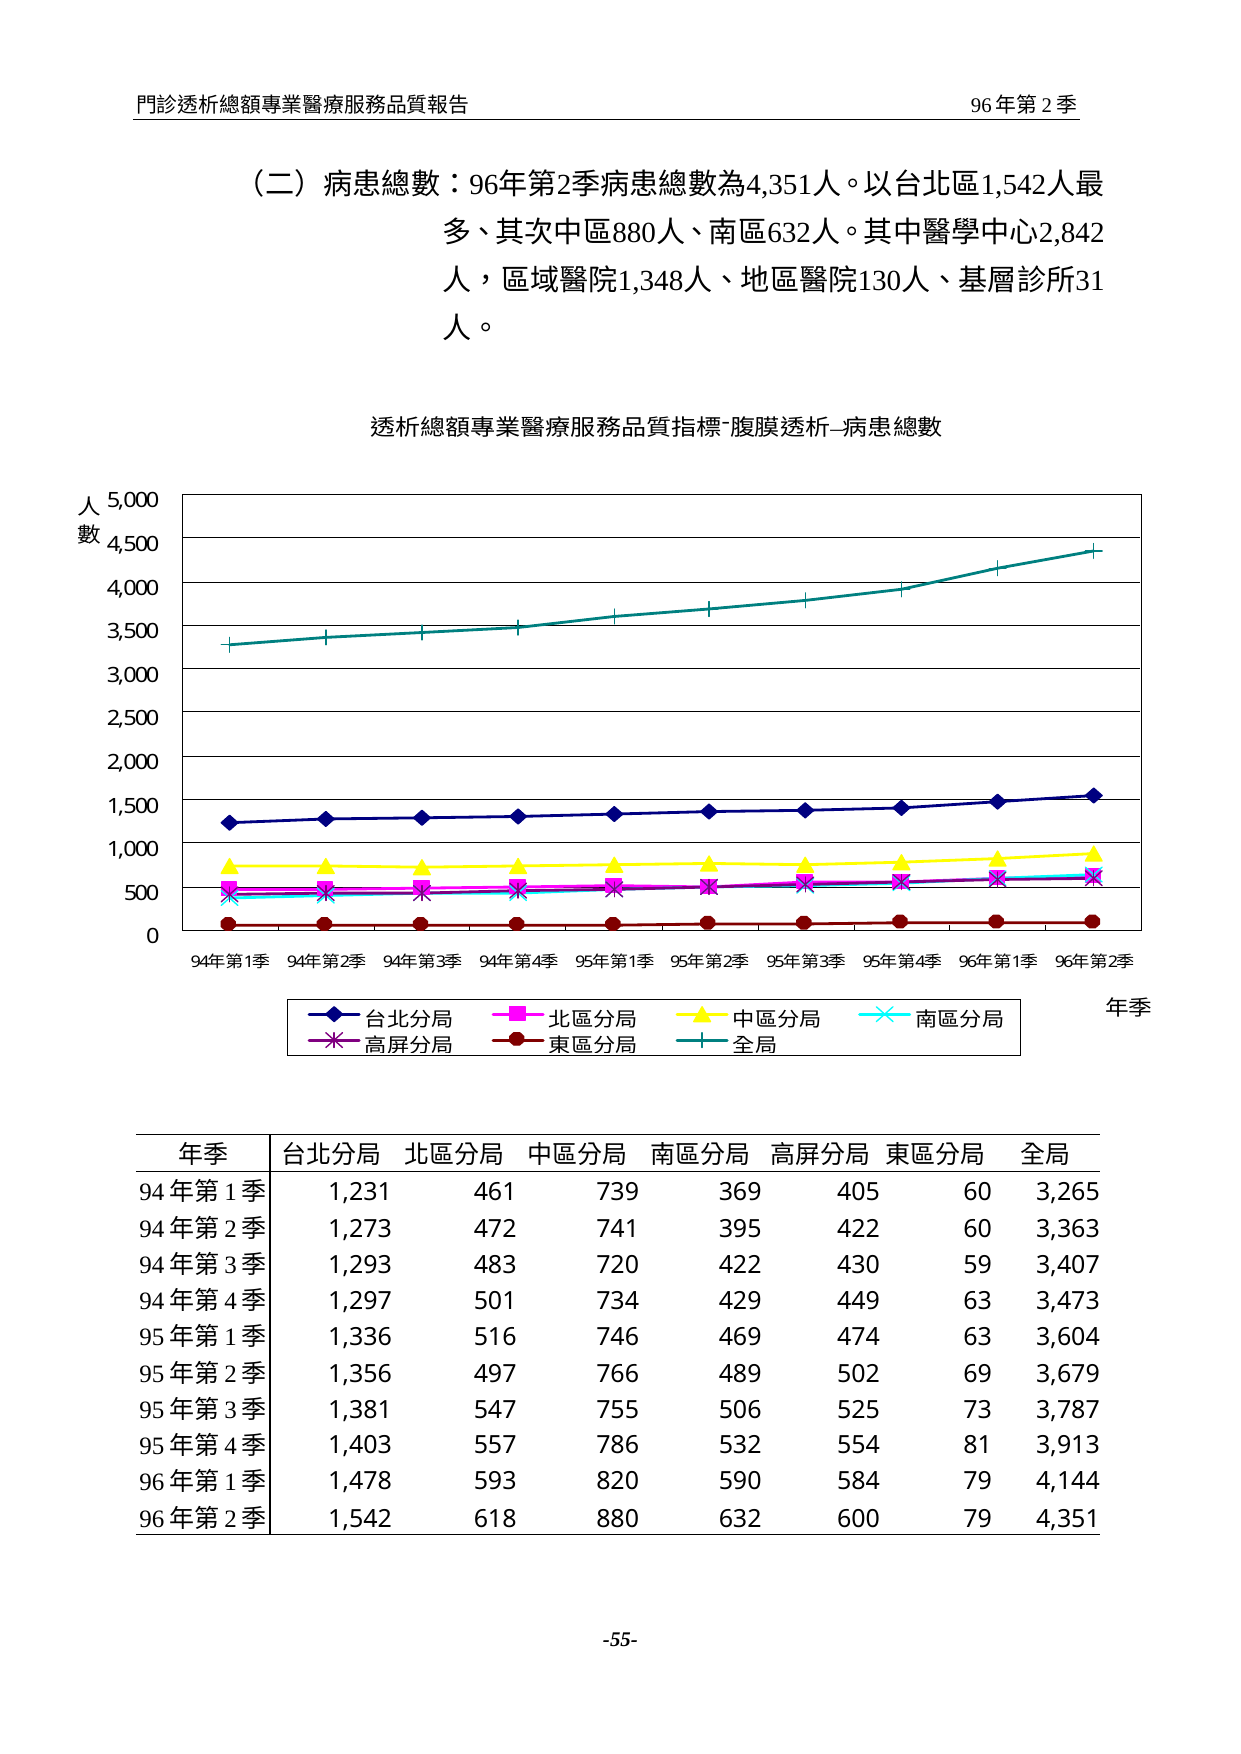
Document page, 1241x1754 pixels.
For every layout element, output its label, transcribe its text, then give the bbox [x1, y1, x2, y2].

table_cell 3,787 [992, 1389, 1099, 1426]
table_cell 81 [880, 1426, 992, 1462]
table_cell 95年第4季 [136, 1426, 269, 1462]
table_cell 422 [761, 1208, 879, 1244]
table_cell 1,356 [271, 1353, 392, 1389]
table_cell 600 [761, 1498, 879, 1534]
table_cell 1,478 [271, 1462, 392, 1498]
table_cell 532 [639, 1426, 761, 1462]
table_cell 96年第1季 [136, 1462, 269, 1498]
table_cell 79 [880, 1462, 992, 1498]
table_cell 786 [516, 1426, 639, 1462]
table_cell 94年第4季 [136, 1281, 269, 1317]
table_cell 746 [516, 1317, 639, 1353]
table_cell 369 [639, 1172, 761, 1208]
table_cell 1,542 [271, 1498, 392, 1534]
table_cell 60 [880, 1172, 992, 1208]
table_cell 516 [392, 1317, 516, 1353]
table_cell 489 [639, 1353, 761, 1389]
table_header 年季 [136, 1135, 269, 1171]
table_cell 469 [639, 1317, 761, 1353]
table_cell 95年第2季 [136, 1353, 269, 1389]
table_cell 590 [639, 1462, 761, 1498]
table_cell 497 [392, 1353, 516, 1389]
table_cell 880 [516, 1498, 639, 1534]
table_header 南區分局 [639, 1135, 761, 1171]
table_cell 1,293 [271, 1244, 392, 1281]
table_cell 820 [516, 1462, 639, 1498]
table_cell 3,604 [992, 1317, 1099, 1353]
table_cell 79 [880, 1498, 992, 1534]
table_cell 461 [392, 1172, 516, 1208]
table_cell 449 [761, 1281, 879, 1317]
table_cell 69 [880, 1353, 992, 1389]
table_cell 405 [761, 1172, 879, 1208]
table_cell 430 [761, 1244, 879, 1281]
table_cell 95年第1季 [136, 1317, 269, 1353]
table_cell 766 [516, 1353, 639, 1389]
table_cell 506 [639, 1389, 761, 1426]
table_header 東區分局 [880, 1135, 992, 1171]
table_cell 593 [392, 1462, 516, 1498]
table_cell 739 [516, 1172, 639, 1208]
table_cell 94年第2季 [136, 1208, 269, 1244]
table_cell 618 [392, 1498, 516, 1534]
table_cell 3,913 [992, 1426, 1099, 1462]
table_header 全局 [992, 1135, 1099, 1171]
table_cell 554 [761, 1426, 879, 1462]
table_cell 584 [761, 1462, 879, 1498]
table_cell 741 [516, 1208, 639, 1244]
table_cell 95年第3季 [136, 1389, 269, 1426]
table_cell 501 [392, 1281, 516, 1317]
table_cell 94年第3季 [136, 1244, 269, 1281]
table_cell 4,144 [992, 1462, 1099, 1498]
table_cell 1,297 [271, 1281, 392, 1317]
table_cell 525 [761, 1389, 879, 1426]
table_cell 60 [880, 1208, 992, 1244]
table_cell 3,679 [992, 1353, 1099, 1389]
table_header 北區分局 [392, 1135, 516, 1171]
table_cell 472 [392, 1208, 516, 1244]
table_cell 557 [392, 1426, 516, 1462]
table_cell 96年第2季 [136, 1498, 269, 1534]
table_cell 422 [639, 1244, 761, 1281]
table_cell 3,265 [992, 1172, 1099, 1208]
table_header 中區分局 [516, 1135, 639, 1171]
table_cell 474 [761, 1317, 879, 1353]
table_cell 632 [639, 1498, 761, 1534]
table_cell 429 [639, 1281, 761, 1317]
table_cell 1,403 [271, 1426, 392, 1462]
table_cell 3,407 [992, 1244, 1099, 1281]
table_cell 502 [761, 1353, 879, 1389]
table_cell 483 [392, 1244, 516, 1281]
table_cell 1,336 [271, 1317, 392, 1353]
table_cell 547 [392, 1389, 516, 1426]
table_cell 1,273 [271, 1208, 392, 1244]
table_cell 1,381 [271, 1389, 392, 1426]
table_cell 4,351 [992, 1498, 1099, 1534]
table_header 台北分局 [271, 1135, 392, 1171]
table_cell 3,363 [992, 1208, 1099, 1244]
table_cell 63 [880, 1281, 992, 1317]
list 病患總數：96年第2季病患總數為4,351人。以台北區1,542人最多、其次中區880人、南區632人。其中醫學中心2,842人，區域醫院1,348人、地區醫院130人、基層診所31人。 [236, 156, 1104, 348]
table_cell 94年第1季 [136, 1172, 269, 1208]
table_cell 755 [516, 1389, 639, 1426]
table_cell 73 [880, 1389, 992, 1426]
table_cell 395 [639, 1208, 761, 1244]
table_cell 720 [516, 1244, 639, 1281]
table_cell 734 [516, 1281, 639, 1317]
table_cell 3,473 [992, 1281, 1099, 1317]
table_header 高屏分局 [761, 1135, 879, 1171]
table_cell 1,231 [271, 1172, 392, 1208]
table_cell 59 [880, 1244, 992, 1281]
table_cell 63 [880, 1317, 992, 1353]
